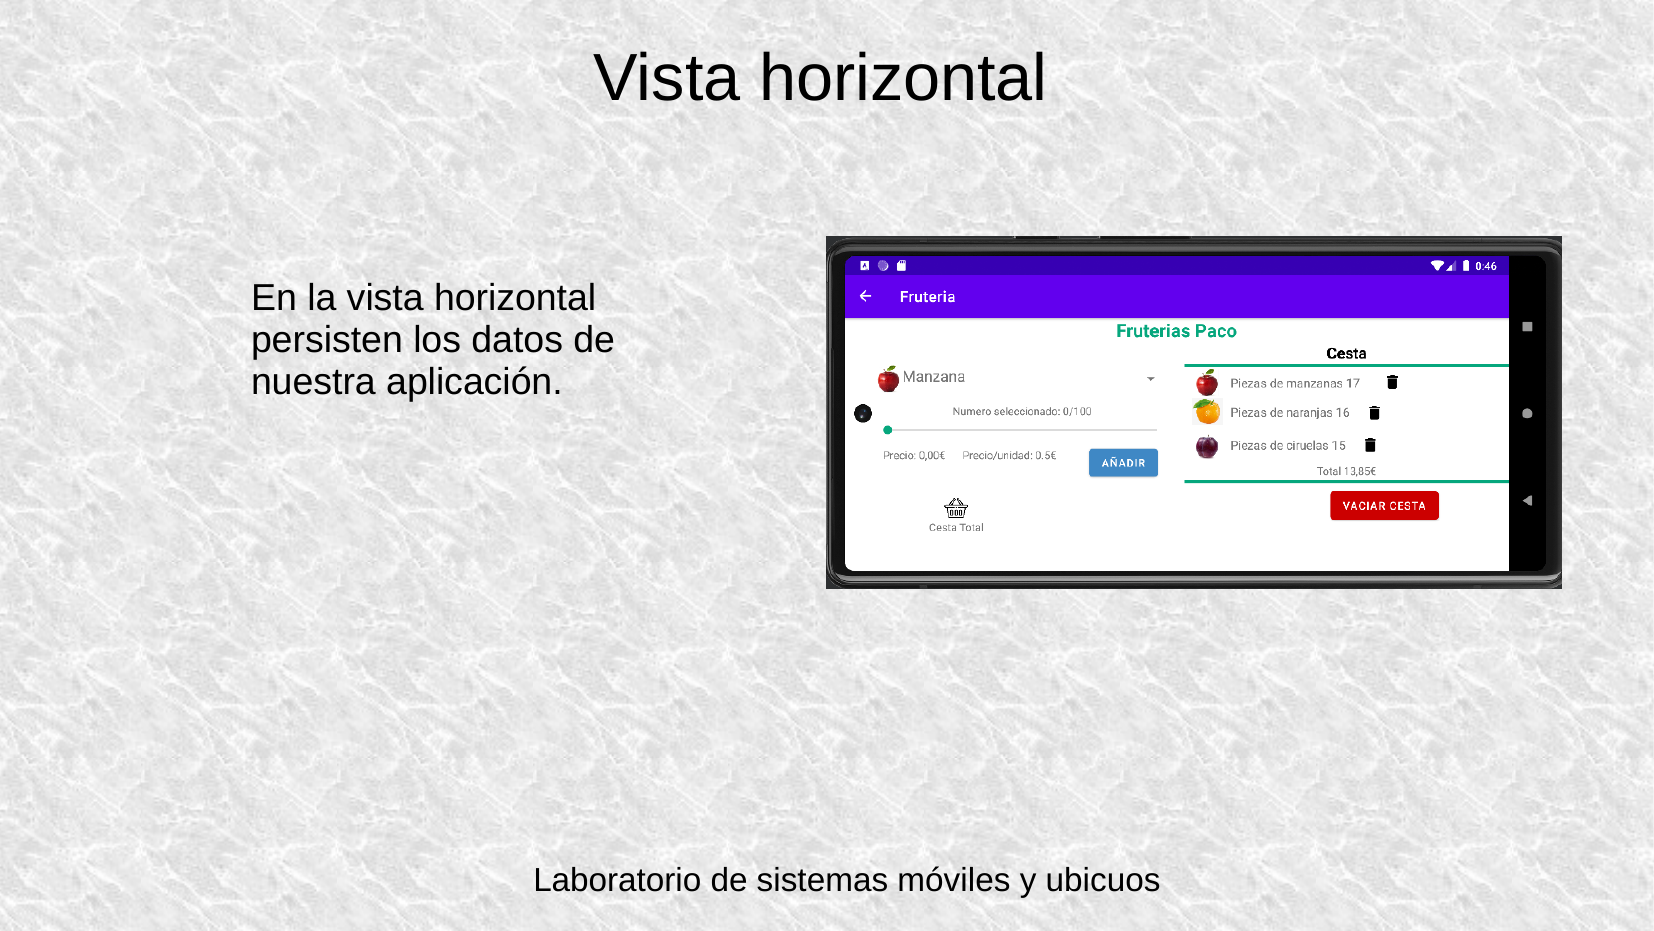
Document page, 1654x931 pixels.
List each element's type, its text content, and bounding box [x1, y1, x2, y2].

text_box Laboratorio de sistemas móviles y ubicuos [59, 854, 1565, 931]
picture [0, 0, 1654, 931]
text_box En la vista horizontal persisten los datos de nuestra aplicación. [236, 269, 739, 453]
title Vista horizontal [76, 0, 1565, 156]
